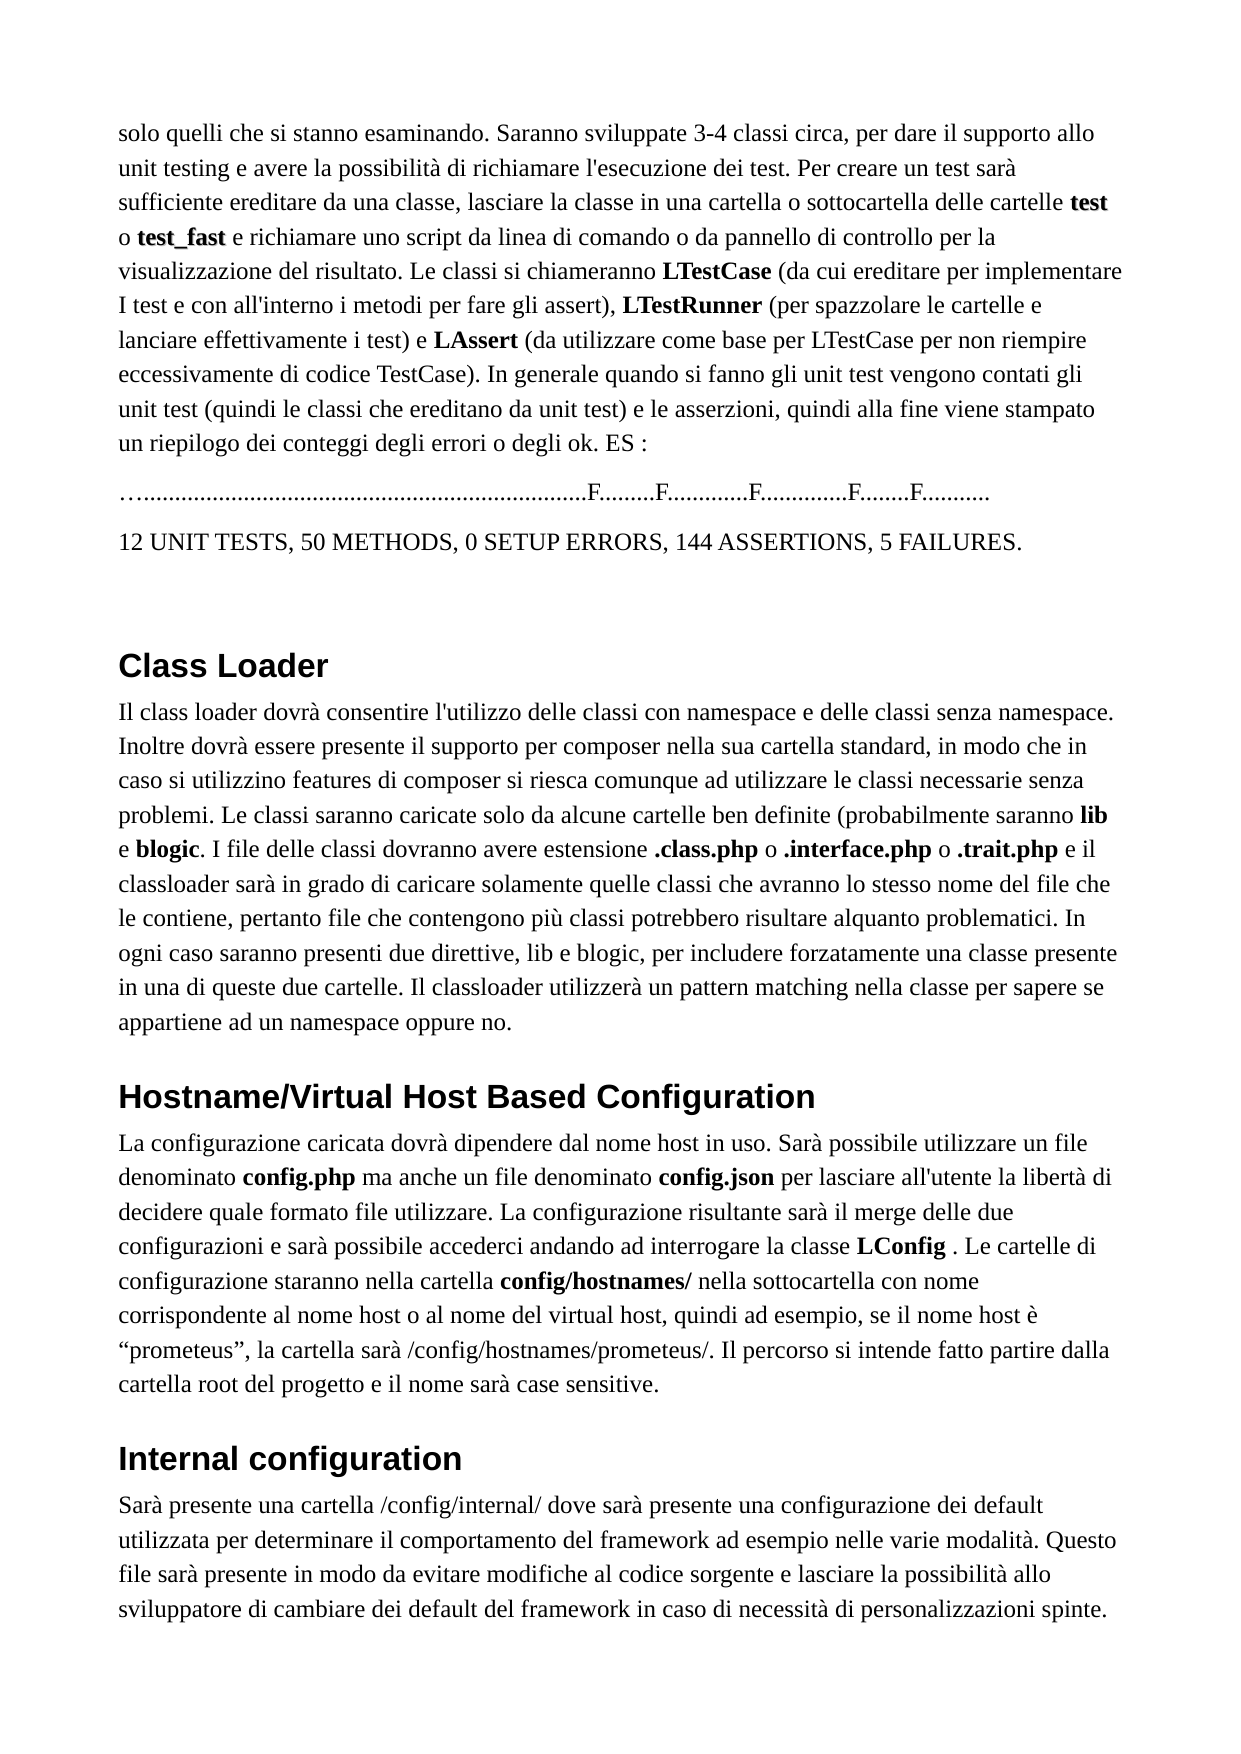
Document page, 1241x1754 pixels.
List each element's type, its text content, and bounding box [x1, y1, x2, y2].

subtitle Class Loader [118, 646, 1122, 684]
text solo quelli che si stanno esaminando. Saranno sviluppate 3-4 classi circa, per dare il supporto allo unit testing e avere la possibilità di richiamare l'esecuzione dei test. Per creare un test sarà sufficiente ereditare da una classe, lasciare la classe in una cartella o sottocartella delle cartelle test o test_fast e richiamare uno script da linea di comando o da pannello di controllo per la visualizzazione del risultato. Le classi si chiameranno LTestCase (da cui ereditare per implementare I test e con all'interno i metodi per fare gli assert), LTestRunner (per spazzolare le cartelle e lanciare effettivamente i test) e LAssert (da utilizzare come base per LTestCase per non riempire eccessivamente di codice TestCase). In generale quando si fanno gli unit test vengono contati gli unit test (quindi le classi che ereditano da unit test) e le asserzioni, quindi alla fine viene stampato un riepilogo dei conteggi degli errori o degli ok. ES : [118, 118, 1122, 457]
text 12 UNIT TESTS, 50 METHODS, 0 SETUP ERRORS, 144 ASSERTIONS, 5 FAILURES. [118, 527, 1122, 555]
subtitle Hostname/Virtual Host Based Configuration [118, 1077, 1122, 1116]
text Sarà presente una cartella /config/internal/ dove sarà presente una configurazione dei default utilizzata per determinare il comportamento del framework ad esempio nelle varie modalità. Questo file sarà presente in modo da evitare modifiche al codice sorgente e lasciare la possibilità allo sviluppatore di cambiare dei default del framework in caso di necessità di personalizzazioni spinte. [118, 1490, 1122, 1623]
subtitle Internal configuration [118, 1439, 1122, 1478]
text ….......................................................................F.........F.............F..............F........F........... [118, 477, 1122, 506]
text Il class loader dovrà consentire l'utilizzo delle classi con namespace e delle classi senza namespace. Inoltre dovrà essere presente il supporto per composer nella sua cartella standard, in modo che in caso si utilizzino features di composer si riesca comunque ad utilizzare le classi necessarie senza problemi. Le classi saranno caricate solo da alcune cartelle ben definite (probabilmente saranno lib e blogic. I file delle classi dovranno avere estensione .class.php o .interface.php o .trait.php e il classloader sarà in grado di caricare solamente quelle classi che avranno lo stesso nome del file che le contiene, pertanto file che contengono più classi potrebbero risultare alquanto problematici. In ogni caso saranno presenti due direttive, lib e blogic, per includere forzatamente una classe presente in una di queste due cartelle. Il classloader utilizzerà un pattern matching nella classe per sapere se appartiene ad un namespace oppure no. [118, 697, 1122, 1036]
text La configurazione caricata dovrà dipendere dal nome host in uso. Sarà possibile utilizzare un file denominato config.php ma anche un file denominato config.json per lasciare all'utente la libertà di decidere quale formato file utilizzare. La configurazione risultante sarà il merge delle due configurazioni e sarà possibile accederci andando ad interrogare la classe LConfig . Le cartelle di configurazione staranno nella cartella config/hostnames/ nella sottocartella con nome corrispondente al nome host o al nome del virtual host, quindi ad esempio, se il nome host è “prometeus”, la cartella sarà /config/hostnames/prometeus/. Il percorso si intende fatto partire dalla cartella root del progetto e il nome sarà case sensitive. [118, 1128, 1122, 1398]
